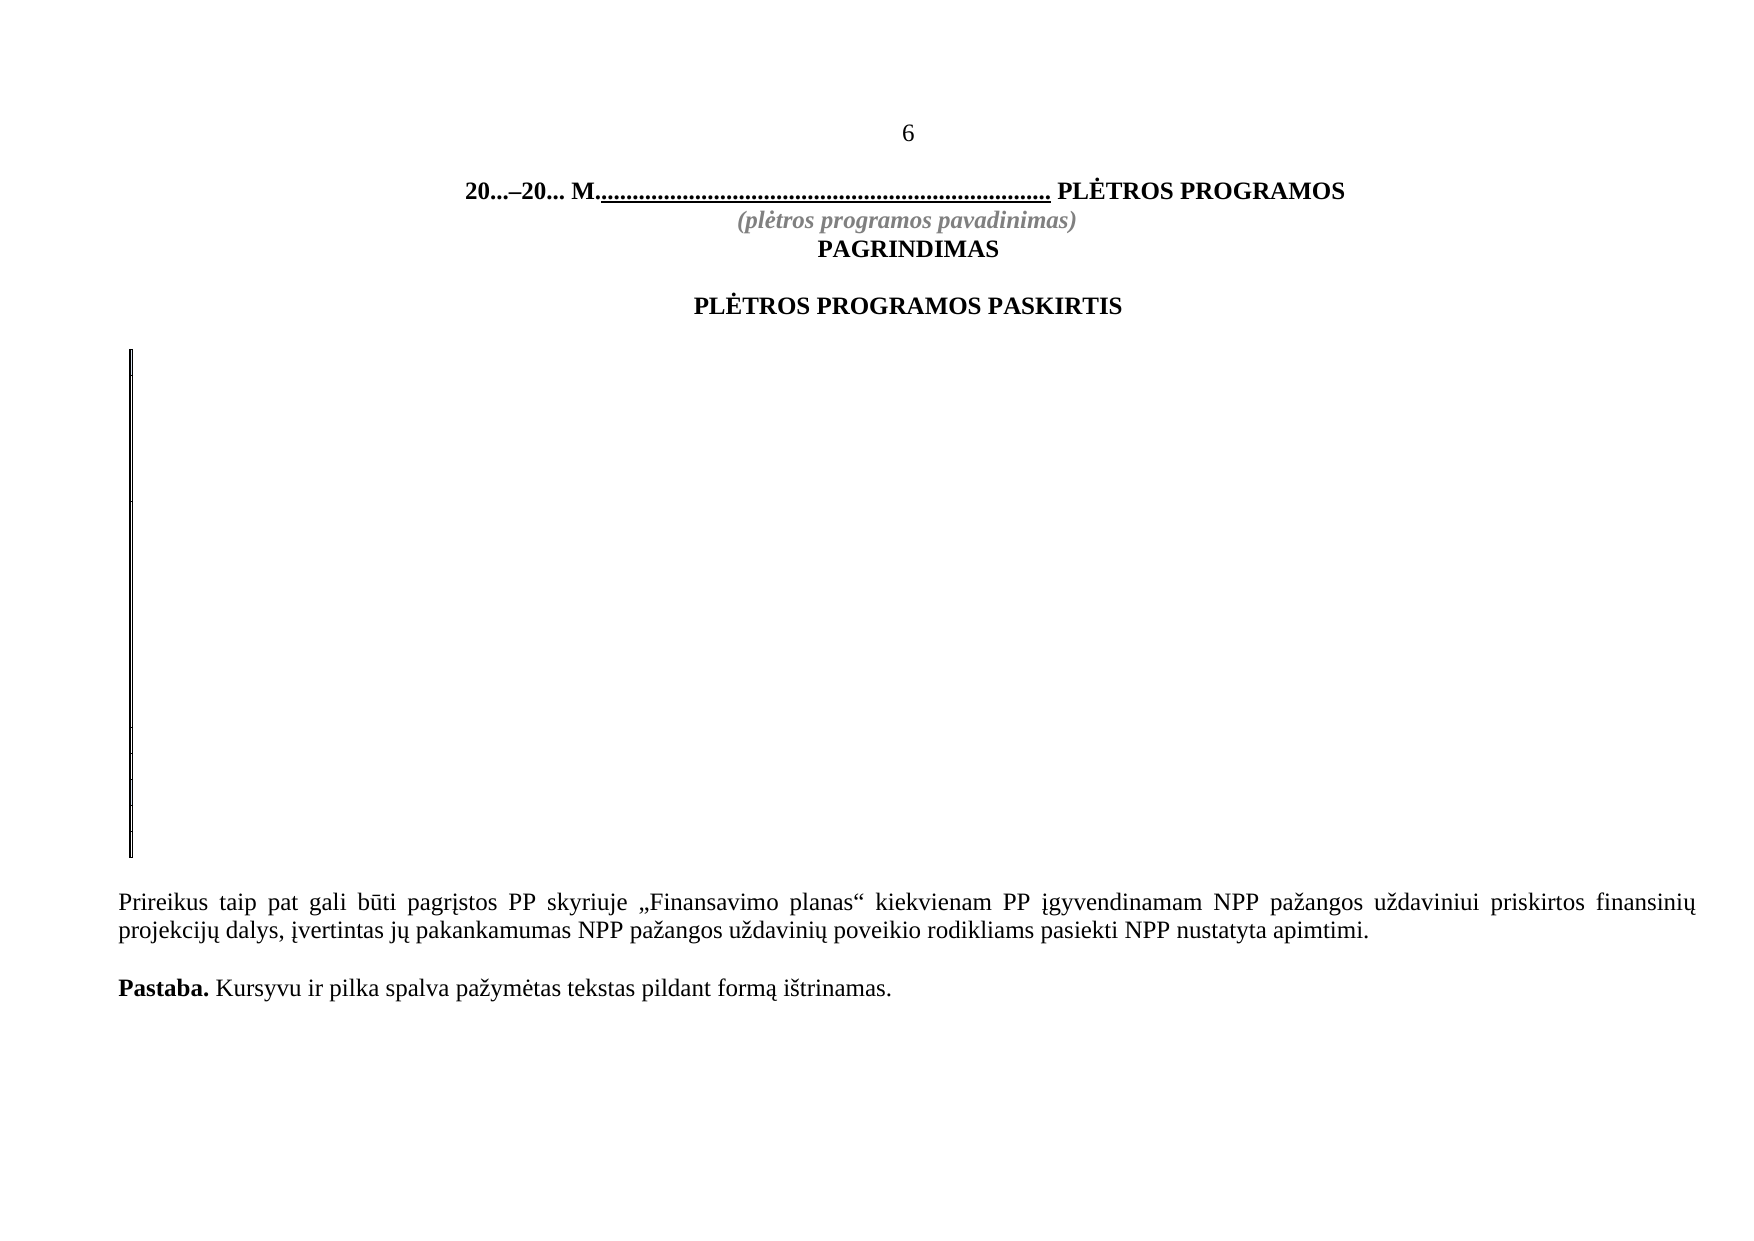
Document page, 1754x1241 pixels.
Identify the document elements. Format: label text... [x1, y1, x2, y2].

text Prireikus taip pat gali būti pagrįstos PP skyriuje „Finansavimo planas“ kiekvienam PP įgyvendinamam NPP pažangos uždaviniui priskirtos finansinių projekcijų dalys, įvertintas jų pakankamumas NPP pažangos uždavinių poveikio rodikliams pasiekti NPP nustatyta apimtimi. [118, 887, 1698, 944]
text Plėtros programos paskirtis [118, 291, 1698, 320]
text 20...–20... M......................................................................... PLĖTROS PROGRAMOS [118, 176, 1698, 205]
text PAGRINDIMAS [118, 234, 1698, 262]
text (plėtros programos pavadinimas) [118, 205, 1698, 234]
text Pastaba. Kursyvu ir pilka spalva pažymėtas tekstas pildant formą ištrinamas. [118, 973, 1698, 1002]
